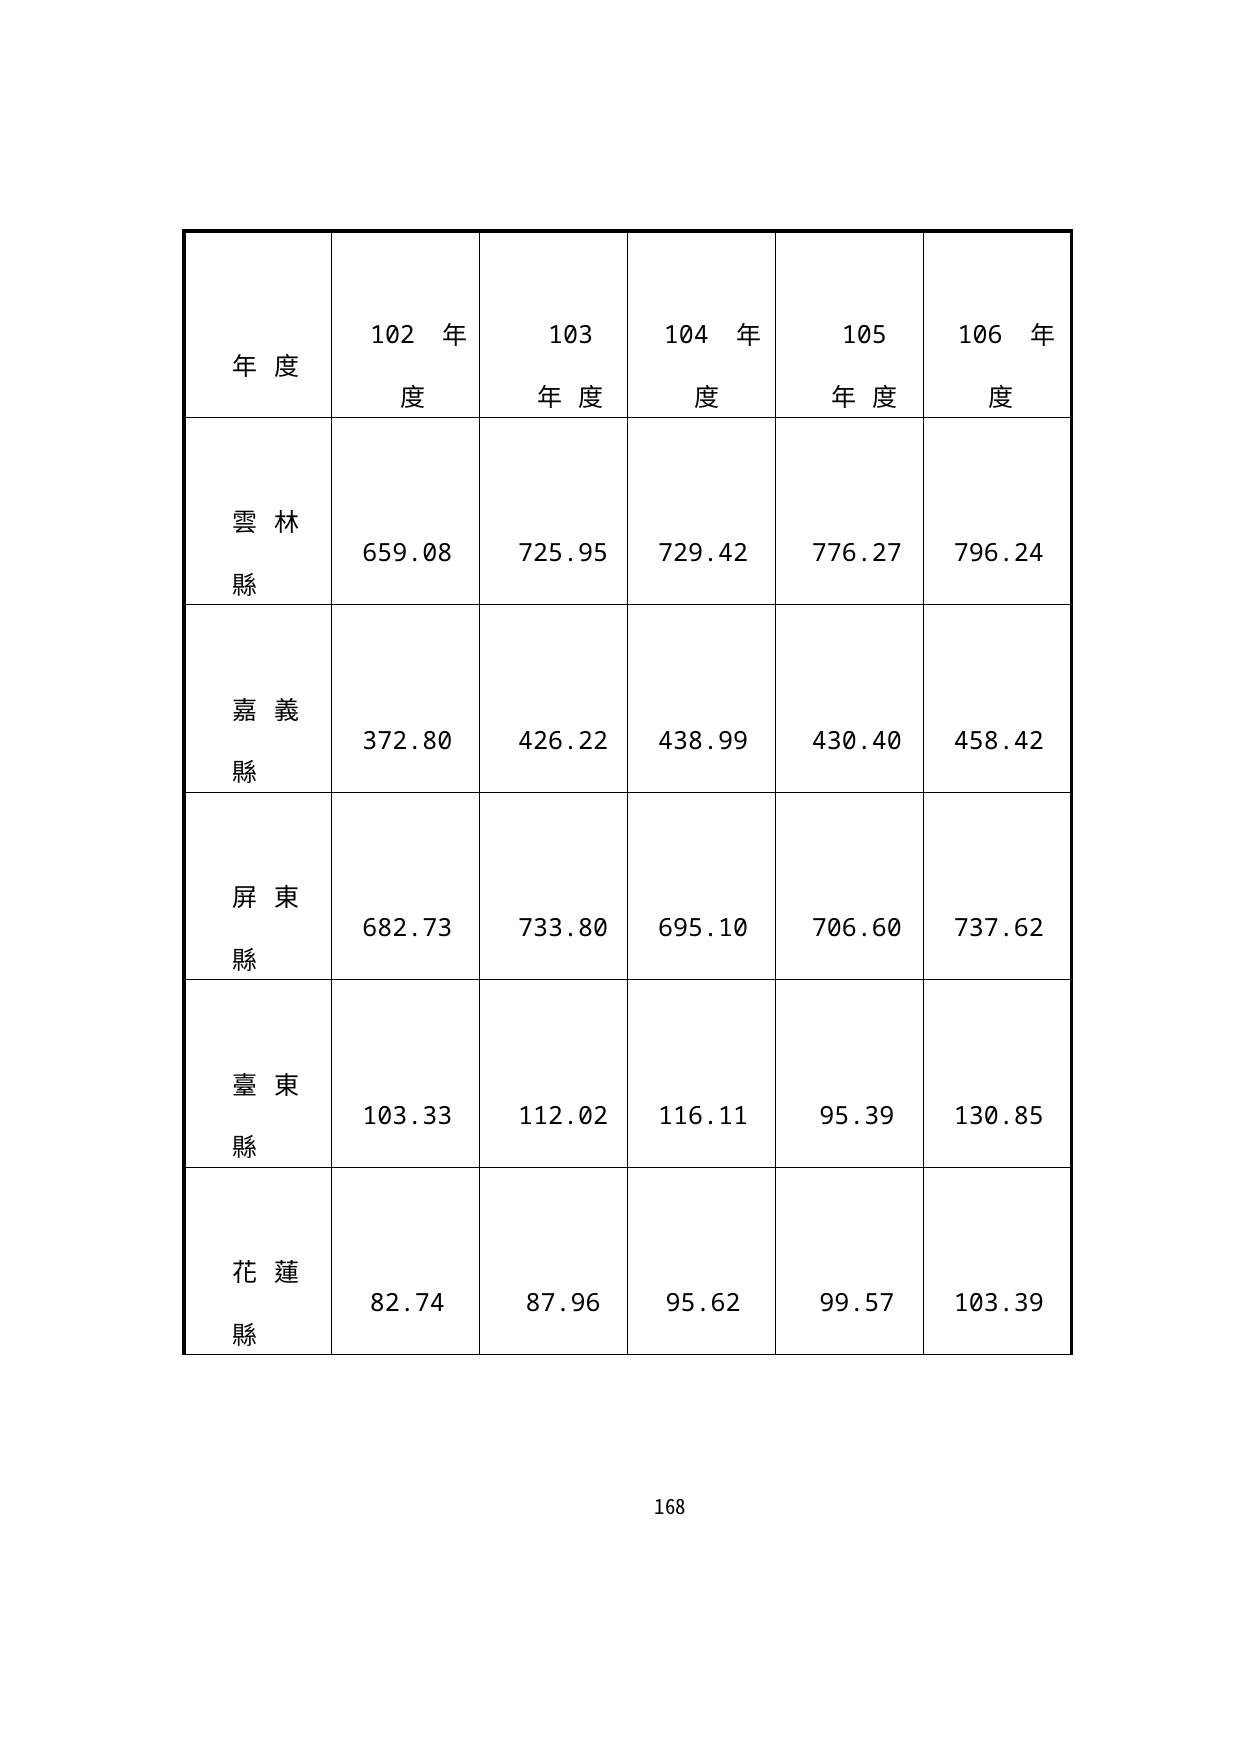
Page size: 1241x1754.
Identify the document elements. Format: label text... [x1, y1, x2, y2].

table_cell 372.80 [332, 605, 479, 792]
table_cell 130.85 [924, 980, 1070, 1167]
table_cell 116.11 [628, 980, 775, 1167]
table_cell 95.62 [628, 1168, 775, 1354]
table_cell 796.24 [924, 418, 1070, 604]
table_header 105年度 [776, 233, 923, 417]
table_cell 682.73 [332, 793, 479, 979]
table_cell 725.95 [480, 418, 627, 604]
table_cell 737.62 [924, 793, 1070, 979]
table_header 106年度 [924, 233, 1070, 417]
table_header 102年度 [332, 233, 479, 417]
table_cell 103.39 [924, 1168, 1070, 1354]
table_cell 花蓮縣 [186, 1168, 331, 1354]
table_header 103年度 [480, 233, 627, 417]
table_cell 雲林縣 [186, 418, 331, 604]
table_cell 屏東縣 [186, 793, 331, 979]
table_cell 95.39 [776, 980, 923, 1167]
table_header 年度 [186, 233, 331, 417]
table_cell 嘉義縣 [186, 605, 331, 792]
table_cell 430.40 [776, 605, 923, 792]
table_cell 82.74 [332, 1168, 479, 1354]
table_cell 426.22 [480, 605, 627, 792]
table_cell 458.42 [924, 605, 1070, 792]
table_cell 776.27 [776, 418, 923, 604]
table_cell 695.10 [628, 793, 775, 979]
table_cell 103.33 [332, 980, 479, 1167]
table_cell 臺東縣 [186, 980, 331, 1167]
table_cell 112.02 [480, 980, 627, 1167]
table_cell 729.42 [628, 418, 775, 604]
table_cell 733.80 [480, 793, 627, 979]
table_header 104年度 [628, 233, 775, 417]
table_cell 99.57 [776, 1168, 923, 1354]
table_cell 87.96 [480, 1168, 627, 1354]
table_cell 659.08 [332, 418, 479, 604]
table_cell 706.60 [776, 793, 923, 979]
table_cell 438.99 [628, 605, 775, 792]
